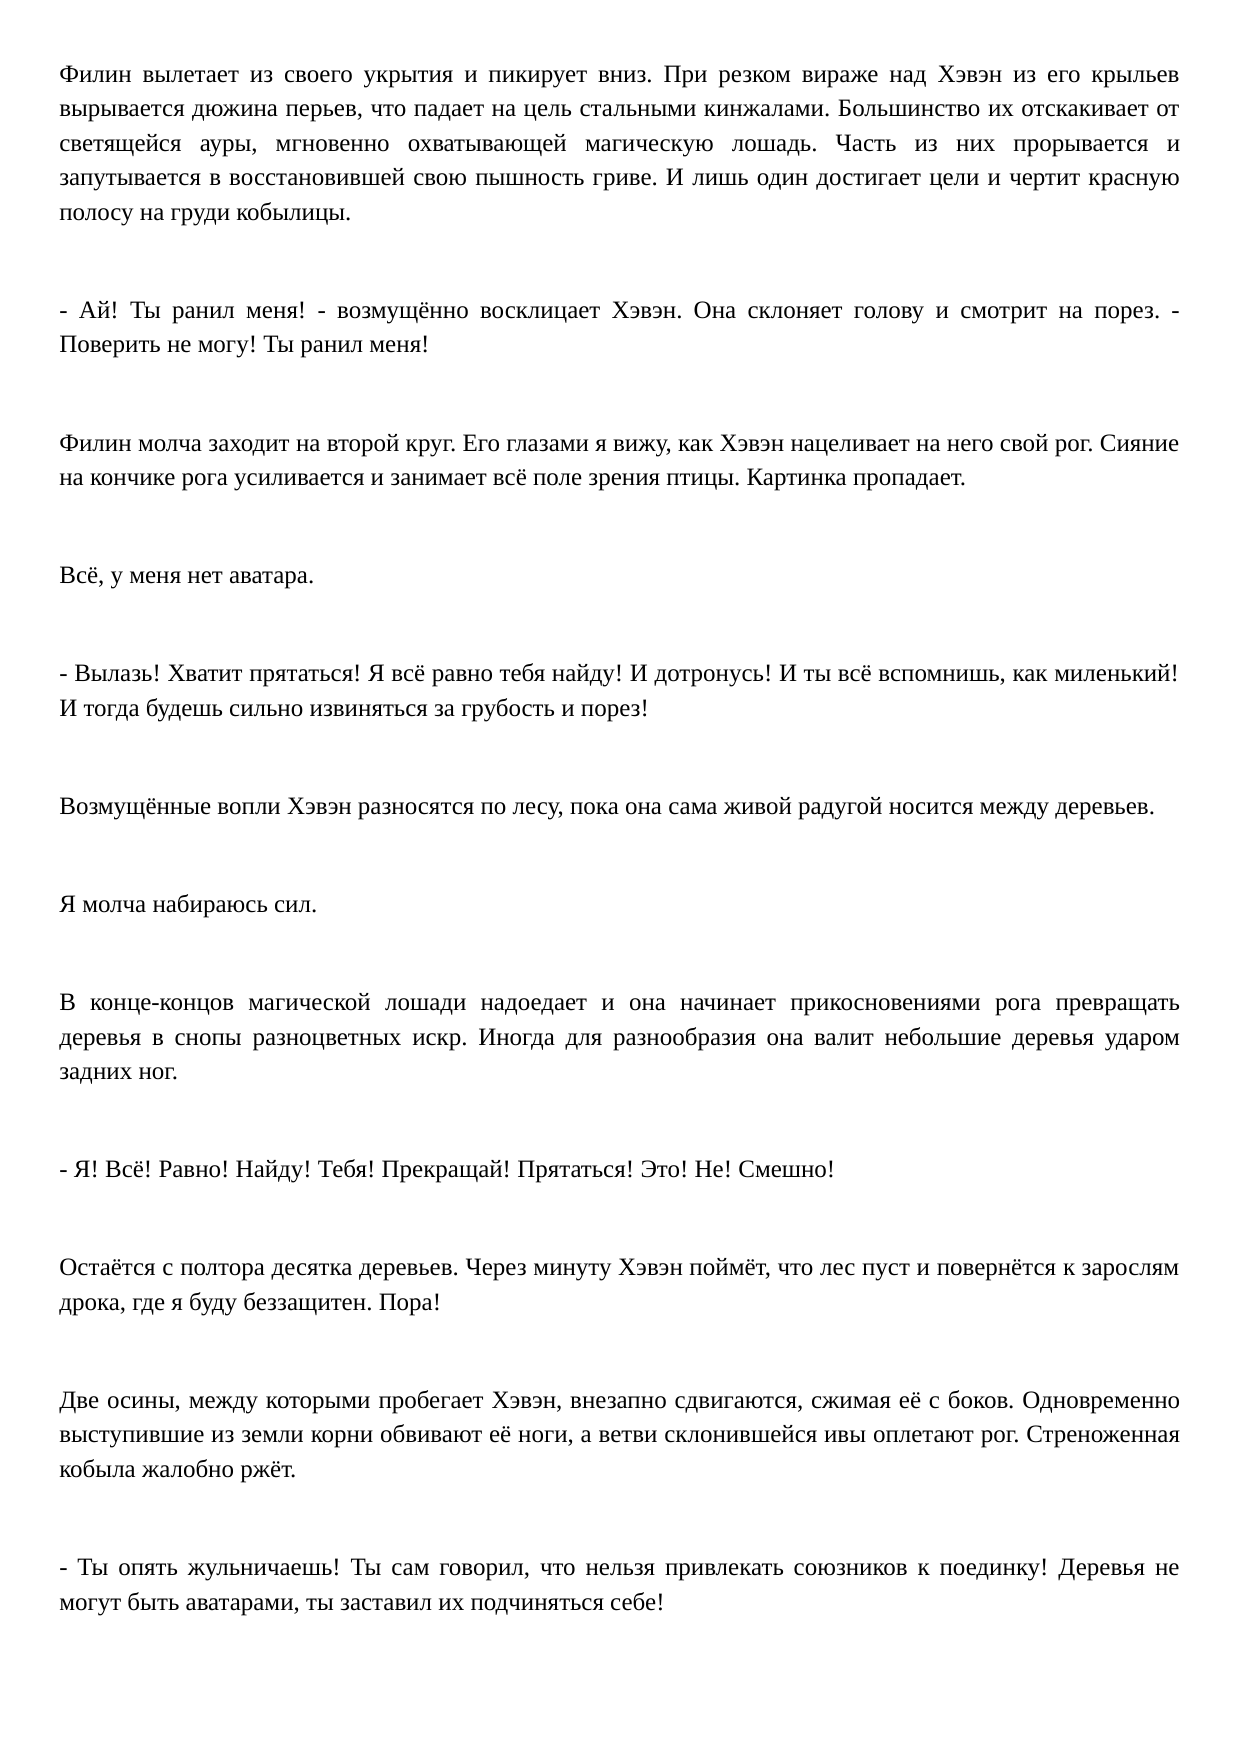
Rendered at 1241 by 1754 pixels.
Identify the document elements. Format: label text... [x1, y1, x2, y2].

text Филин вылетает из своего укрытия и пикирует вниз. При резком вираже над Хэвэн из его крыльев вырывается дюжина перьев, что падает на цель стальными кинжалами. Большинство их отскакивает от светящейся ауры, мгновенно охватывающей магическую лошадь. Часть из них прорывается и запутывается в восстановившей свою пышность гриве. И лишь один достигает цели и чертит красную полосу на груди кобылицы. [59, 59, 1181, 226]
text - Я! Всё! Равно! Найду! Тебя! Прекращай! Прятаться! Это! Не! Смешно! [59, 1154, 1181, 1183]
text - Ты опять жульничаешь! Ты сам говорил, что нельзя привлекать союзников к поединку! Деревья не могут быть аватарами, ты заставил их подчиняться себе! [59, 1552, 1181, 1615]
text В конце-концов магической лошади надоедает и она начинает прикосновениями рога превращать деревья в снопы разноцветных искр. Иногда для разнообразия она валит небольшие деревья ударом задних ног. [59, 987, 1181, 1085]
text Возмущённые вопли Хэвэн разносятся по лесу, пока она сама живой радугой носится между деревьев. [59, 791, 1181, 820]
text Две осины, между которыми пробегает Хэвэн, внезапно сдвигаются, сжимая её с боков. Одновременно выступившие из земли корни обвивают её ноги, а ветви склонившейся ивы оплетают рог. Стреноженная кобыла жалобно ржёт. [59, 1385, 1181, 1483]
text Всё, у меня нет аватара. [59, 560, 1181, 589]
text - Вылазь! Хватит прятаться! Я всё равно тебя найду! И дотронусь! И ты всё вспомнишь, как миленький! И тогда будешь сильно извиняться за грубость и порез! [59, 658, 1181, 722]
text Остаётся с полтора десятка деревьев. Через минуту Хэвэн поймёт, что лес пуст и повернётся к зарослям дрока, где я буду беззащитен. Пора! [59, 1252, 1181, 1316]
text - Ай! Ты ранил меня! - возмущённо восклицает Хэвэн. Она склоняет голову и смотрит на порез. - Поверить не могу! Ты ранил меня! [59, 295, 1181, 358]
text Филин молча заходит на второй круг. Его глазами я вижу, как Хэвэн нацеливает на него свой рог. Сияние на кончике рога усиливается и занимает всё поле зрения птицы. Картинка пропадает. [59, 428, 1181, 491]
text Я молча набираюсь сил. [59, 889, 1181, 918]
